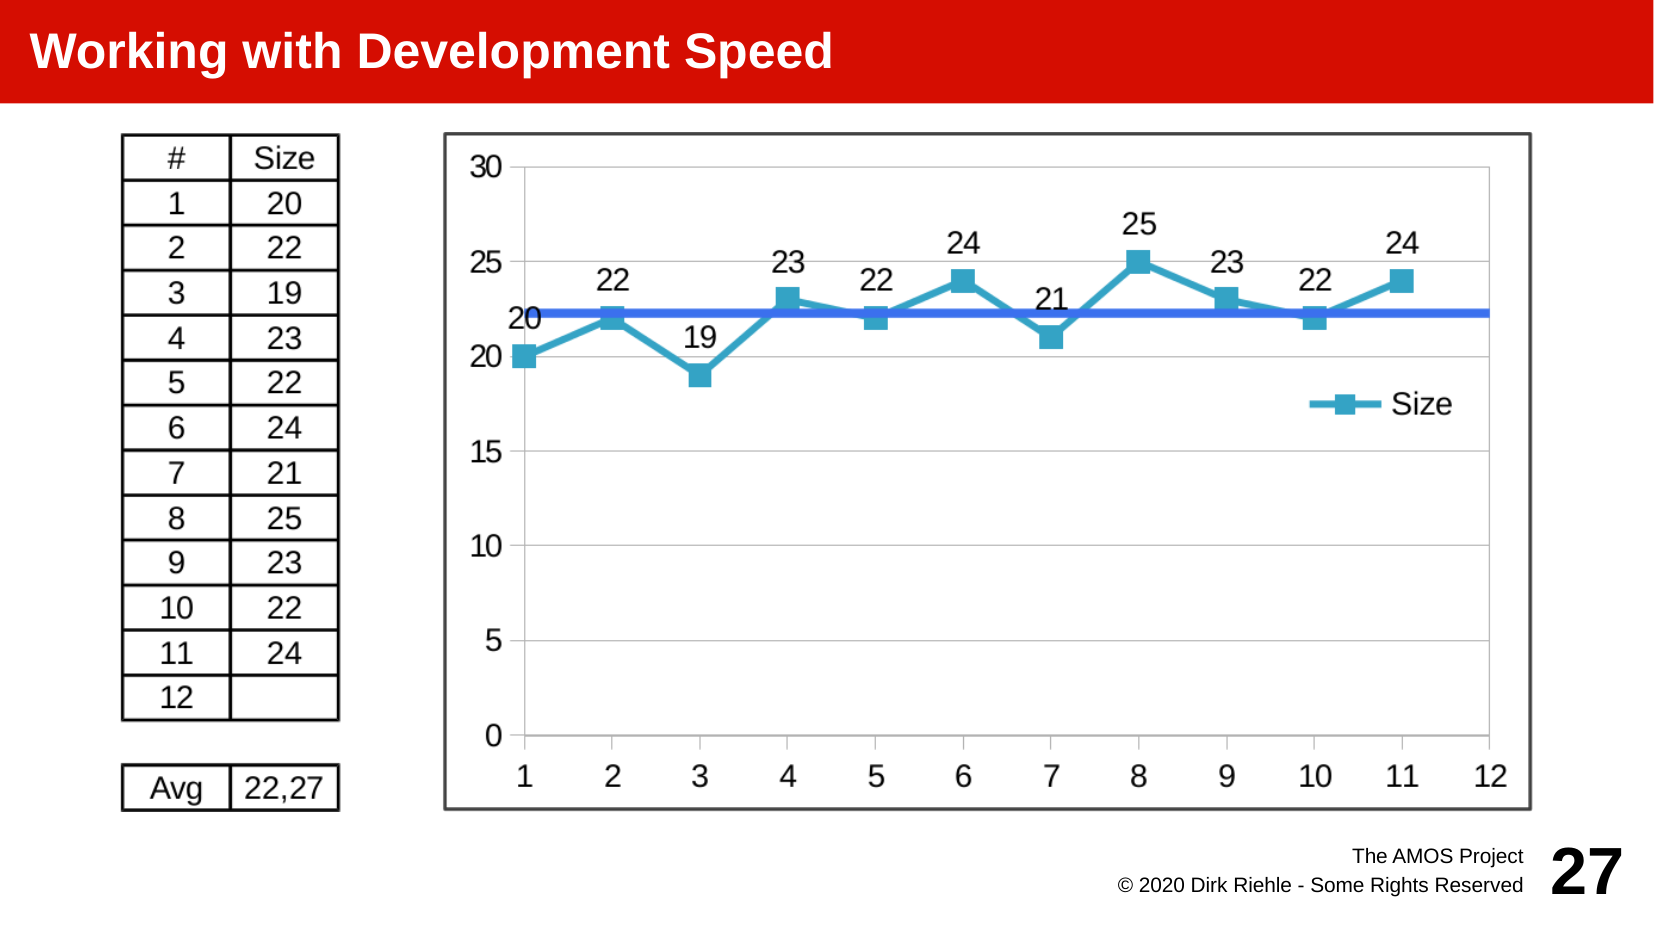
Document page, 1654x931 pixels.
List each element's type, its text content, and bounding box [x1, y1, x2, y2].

title Working with Development Speed [0, 0, 1654, 104]
picture [136, 132, 1518, 812]
